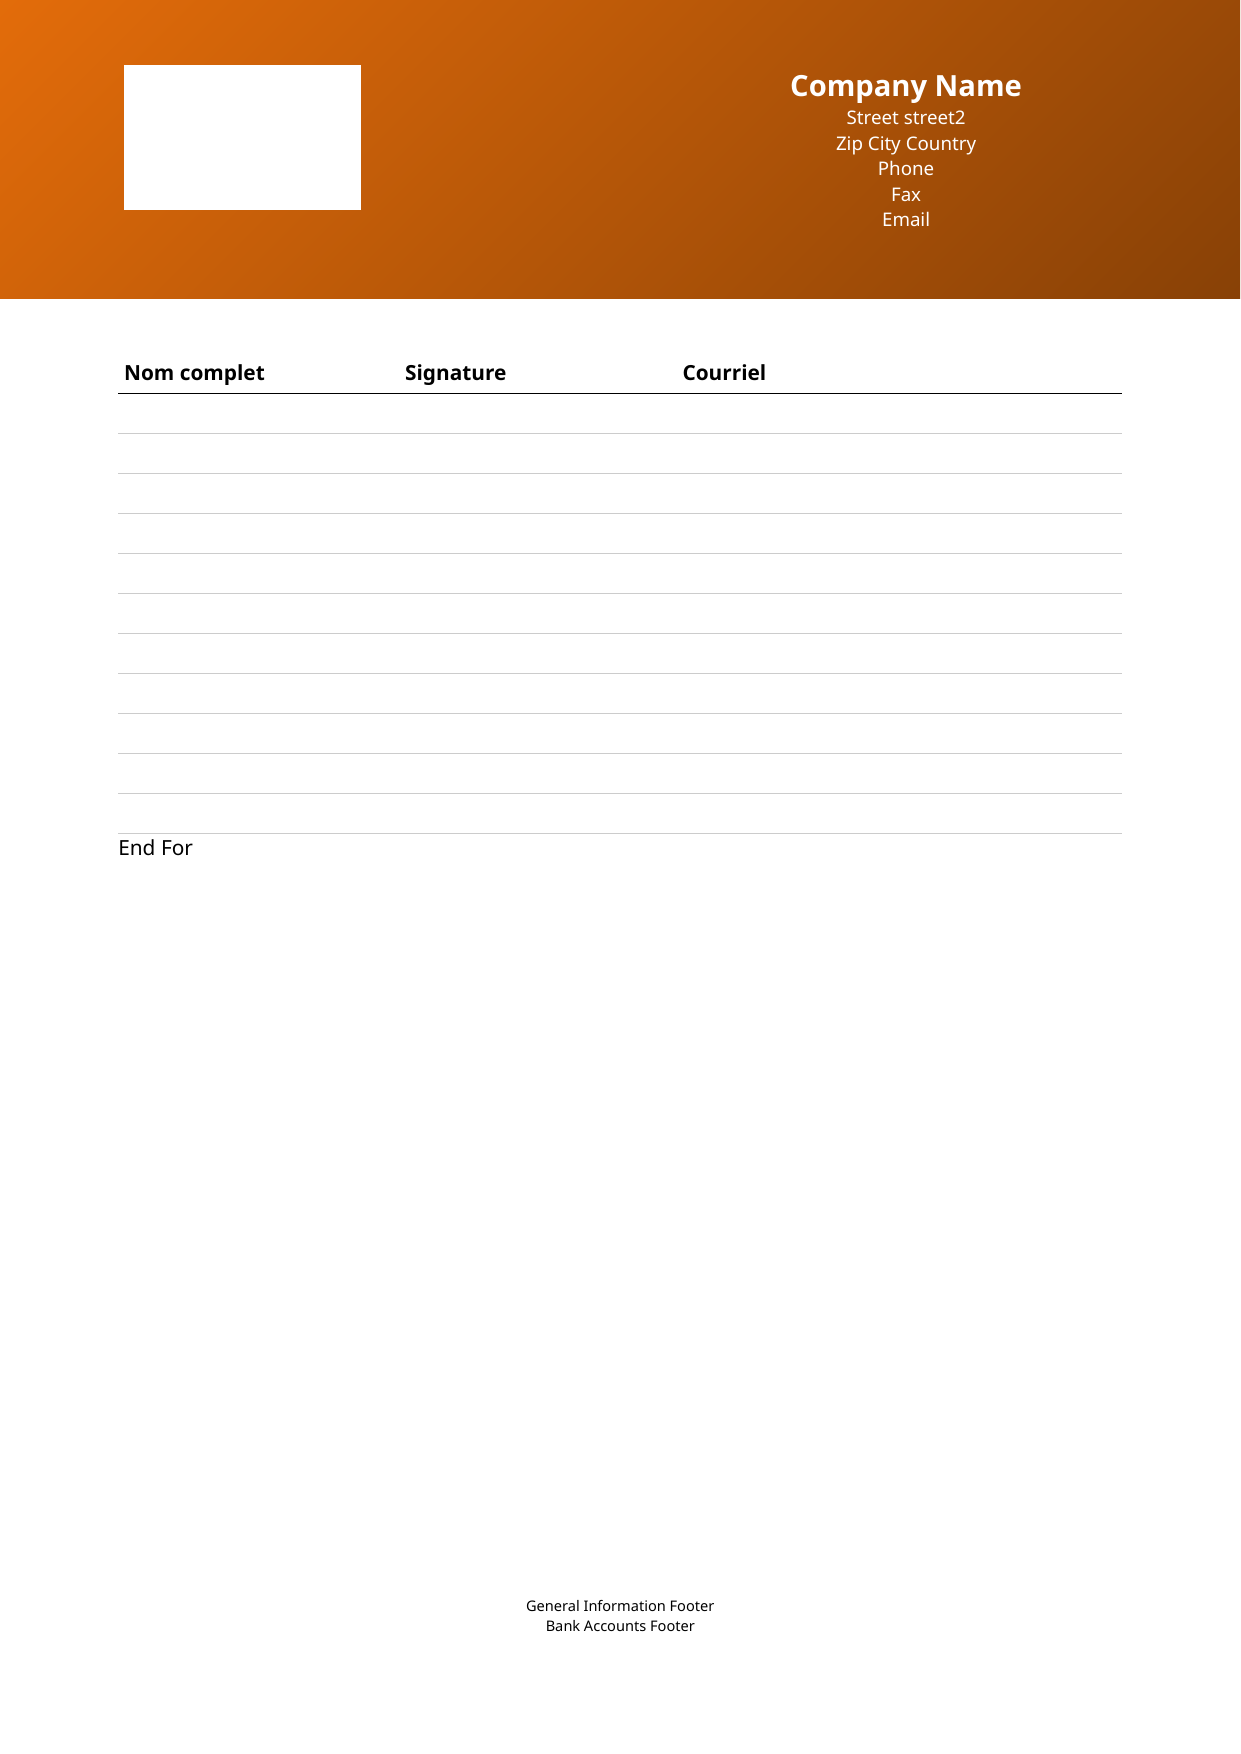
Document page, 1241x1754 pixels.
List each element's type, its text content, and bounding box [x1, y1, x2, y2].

table_cell [399, 434, 677, 472]
table_cell [118, 634, 399, 672]
table_cell [118, 434, 399, 472]
table_cell [399, 794, 677, 832]
table_cell [399, 514, 677, 552]
table_cell [677, 434, 1122, 472]
table_cell [399, 474, 677, 512]
table_cell [118, 674, 399, 712]
table_cell [677, 794, 1122, 832]
table_cell [118, 594, 399, 632]
table_cell [399, 554, 677, 592]
table_cell [118, 394, 399, 432]
table_cell [677, 594, 1122, 632]
table_cell [677, 394, 1122, 432]
table_cell [677, 554, 1122, 592]
table_cell [118, 754, 399, 792]
table_cell [399, 754, 677, 792]
table_cell [399, 394, 677, 432]
text End For [118, 834, 1122, 861]
table_header Courriel [677, 353, 1122, 392]
table_cell [677, 474, 1122, 512]
table_cell [677, 514, 1122, 552]
table_header Signature [399, 353, 677, 392]
table_cell [399, 634, 677, 672]
table_cell [399, 674, 677, 712]
table_cell [677, 634, 1122, 672]
table_cell [677, 674, 1122, 712]
table_cell [677, 714, 1122, 752]
table_cell [118, 474, 399, 512]
table_header Nom complet [118, 353, 399, 392]
table_cell [399, 714, 677, 752]
table_cell [118, 514, 399, 552]
table_cell [118, 794, 399, 832]
table_cell [677, 754, 1122, 792]
table_cell [399, 594, 677, 632]
table_cell [118, 714, 399, 752]
table_cell [118, 554, 399, 592]
